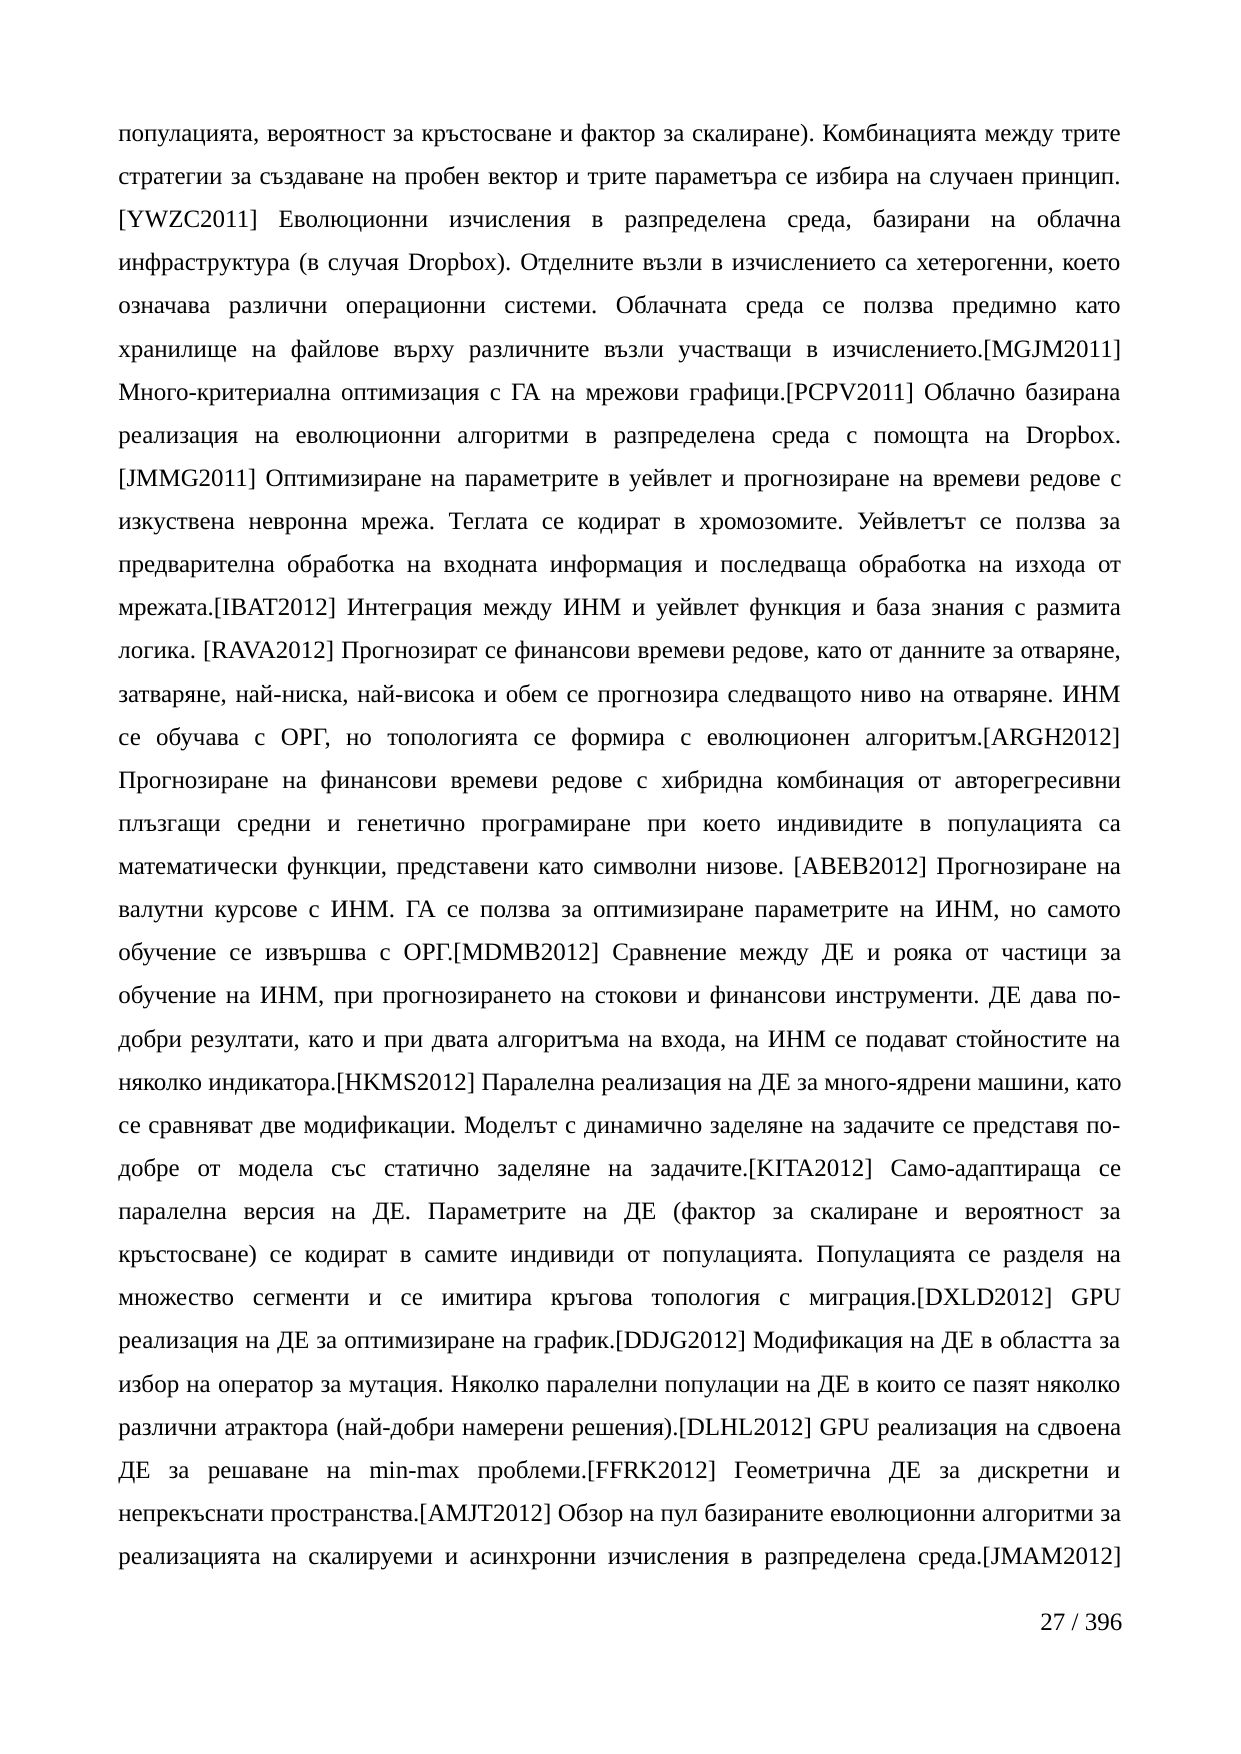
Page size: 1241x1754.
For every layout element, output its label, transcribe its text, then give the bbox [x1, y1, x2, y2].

text популацията, вероятност за кръстосване и фактор за скалиране). Комбинацията между трите стратегии за създаване на пробен вектор и трите параметъра се избира на случаен принцип.[YWZC2011] Еволюционни изчисления в разпределена среда, базирани на облачна инфраструктура (в случая Dropbox). Отделните възли в изчислението са хетерогенни, което означава различни операционни системи. Облачната среда се ползва предимно като хранилище на файлове върху различните възли участващи в изчислението.[MGJM2011] Много-критериална оптимизация с ГА на мрежови графици.[PCPV2011] Облачно базирана реализация на еволюционни алгоритми в разпределена среда с помощта на Dropbox.[JMMG2011] Оптимизиране на параметрите в уейвлет и прогнозиране на времеви редове с изкуствена невронна мрежа. Теглата се кодират в хромозомите. Уейвлетът се ползва за предварителна обработка на входната информация и последваща обработка на изхода от мрежата.[IBAT2012] Интеграция между ИНМ и уейвлет функция и база знания с размита логика. [RAVA2012] Прогнозират се финансови времеви редове, като от данните за отваряне, затваряне, най-ниска, най-висока и обем се прогнозира следващото ниво на отваряне. ИНМ се обучава с ОРГ, но топологията се формира с еволюционен алгоритъм.[ARGH2012] Прогнозиране на финансови времеви редове с хибридна комбинация от авторегресивни плъзгащи средни и генетично програмиране при което индивидите в популацията са математически функции, представени като символни низове. [ABEB2012] Прогнозиране на валутни курсове с ИНМ. ГА се ползва за оптимизиране параметрите на ИНМ, но самото обучение се извършва с ОРГ.[MDMB2012] Сравнение между ДЕ и рояка от частици за обучение на ИНМ, при прогнозирането на стокови и финансови инструменти. ДЕ дава по-добри резултати, като и при двата алгоритъма на входа, на ИНМ се подават стойностите на няколко индикатора.[HKMS2012] Паралелна реализация на ДЕ за много-ядрени машини, като се сравняват две модификации. Моделът с динамично заделяне на задачите се представя по-добре от модела със статично заделяне на задачите.[KITA2012] Само-адаптираща се паралелна версия на ДЕ. Параметрите на ДЕ (фактор за скалиране и вероятност за кръстосване) се кодират в самите индивиди от популацията. Популацията се разделя на множество сегменти и се имитира кръгова топология с миграция.[DXLD2012] GPU реализация на ДЕ за оптимизиране на график.[DDJG2012] Модификация на ДЕ в областта за избор на оператор за мутация. Няколко паралелни популации на ДЕ в които се пазят няколко различни атрактора (най-добри намерени решения).[DLHL2012] GPU реализация на сдвоена ДЕ за решаване на min-max проблеми.[FFRK2012] Геометрична ДЕ за дискретни и непрекъснати пространства.[AMJT2012] Обзор на пул базираните еволюционни алгоритми за реализацията на скалируеми и асинхронни изчисления в разпределена среда.[JMAM2012] [118, 118, 1122, 1570]
